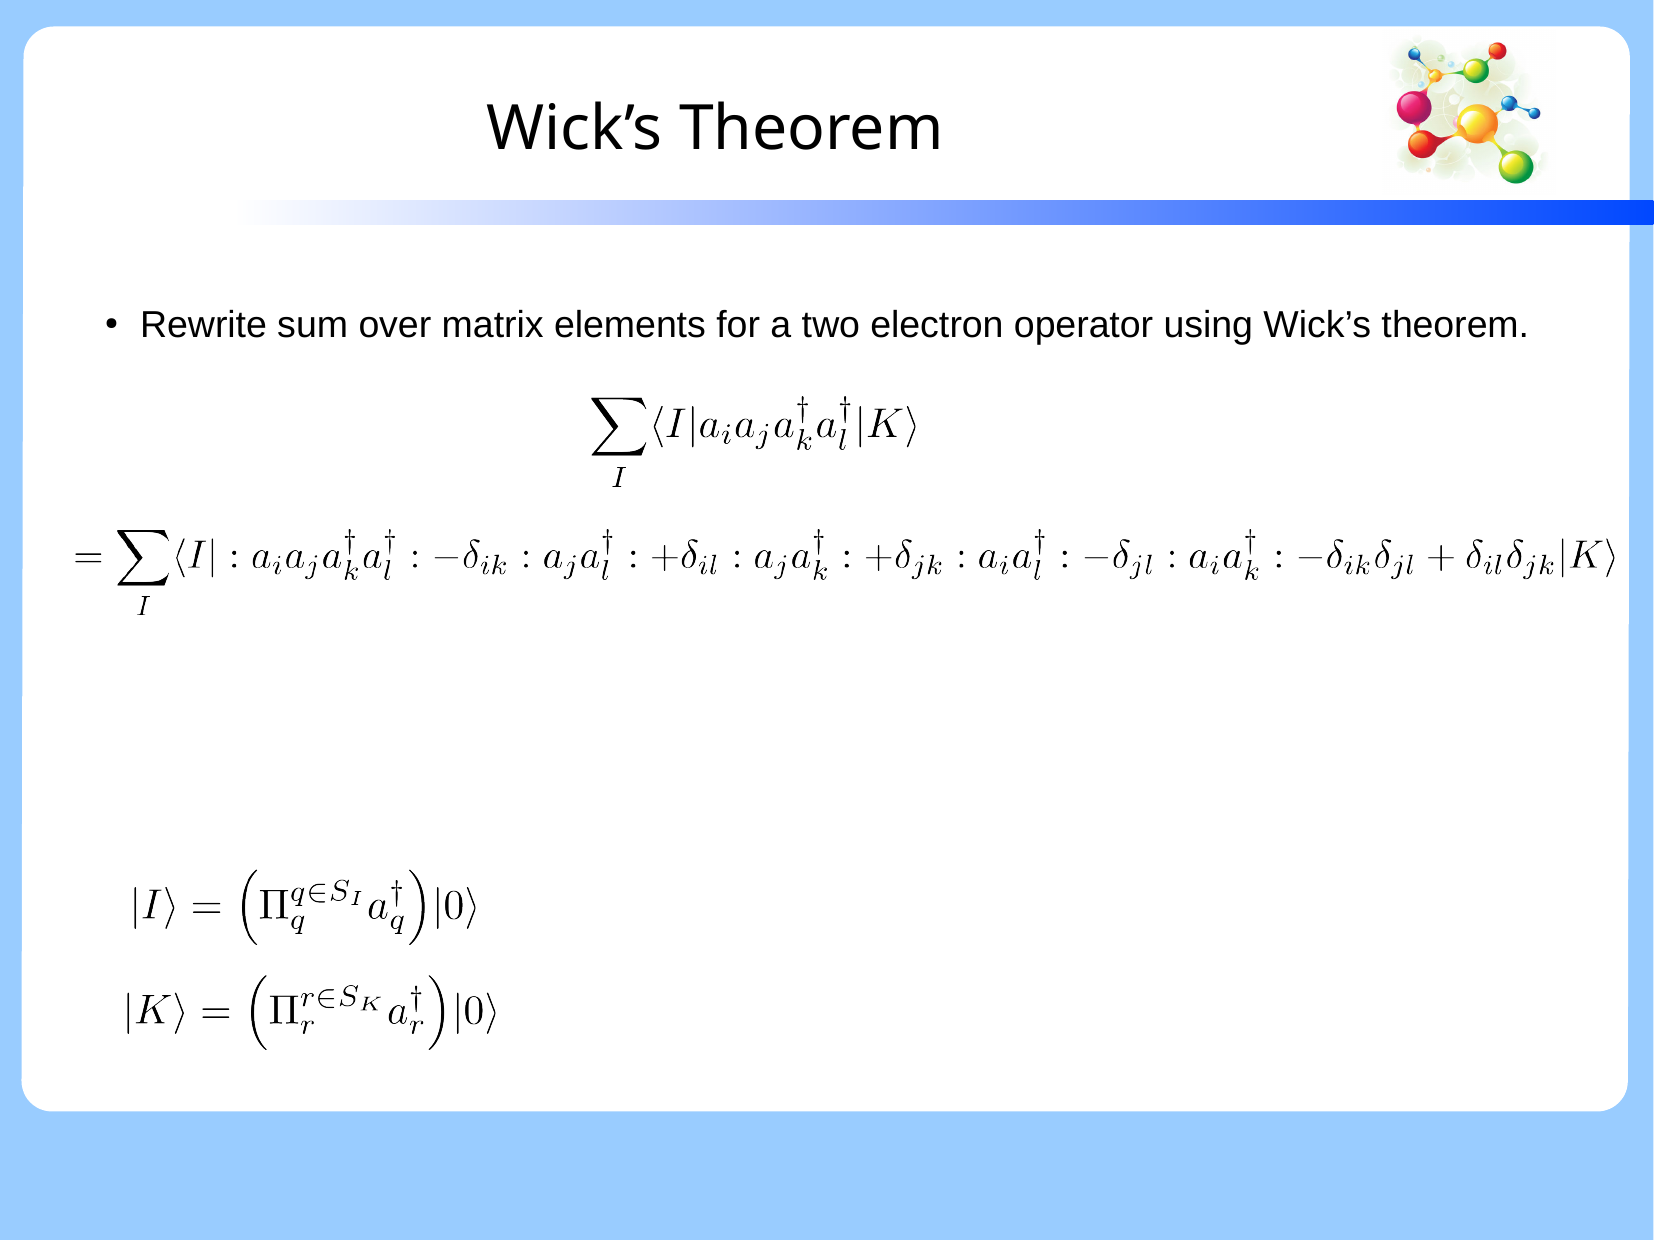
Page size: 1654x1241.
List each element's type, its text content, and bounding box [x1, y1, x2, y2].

title Wick’s Theorem [82, 49, 1332, 201]
picture [134, 869, 476, 945]
picture [127, 975, 496, 1051]
text_box Rewrite sum over matrix elements for a two electron operator using Wick’s theorem. [90, 254, 1576, 529]
table_cell [873, 201, 877, 224]
picture [591, 396, 916, 487]
picture [75, 529, 1615, 616]
table_cell [956, 201, 961, 224]
text_box Rewrite sum over matrix elements for a two electron operator using Wick’s theorem. [90, 616, 1576, 1241]
picture [1382, 29, 1556, 195]
